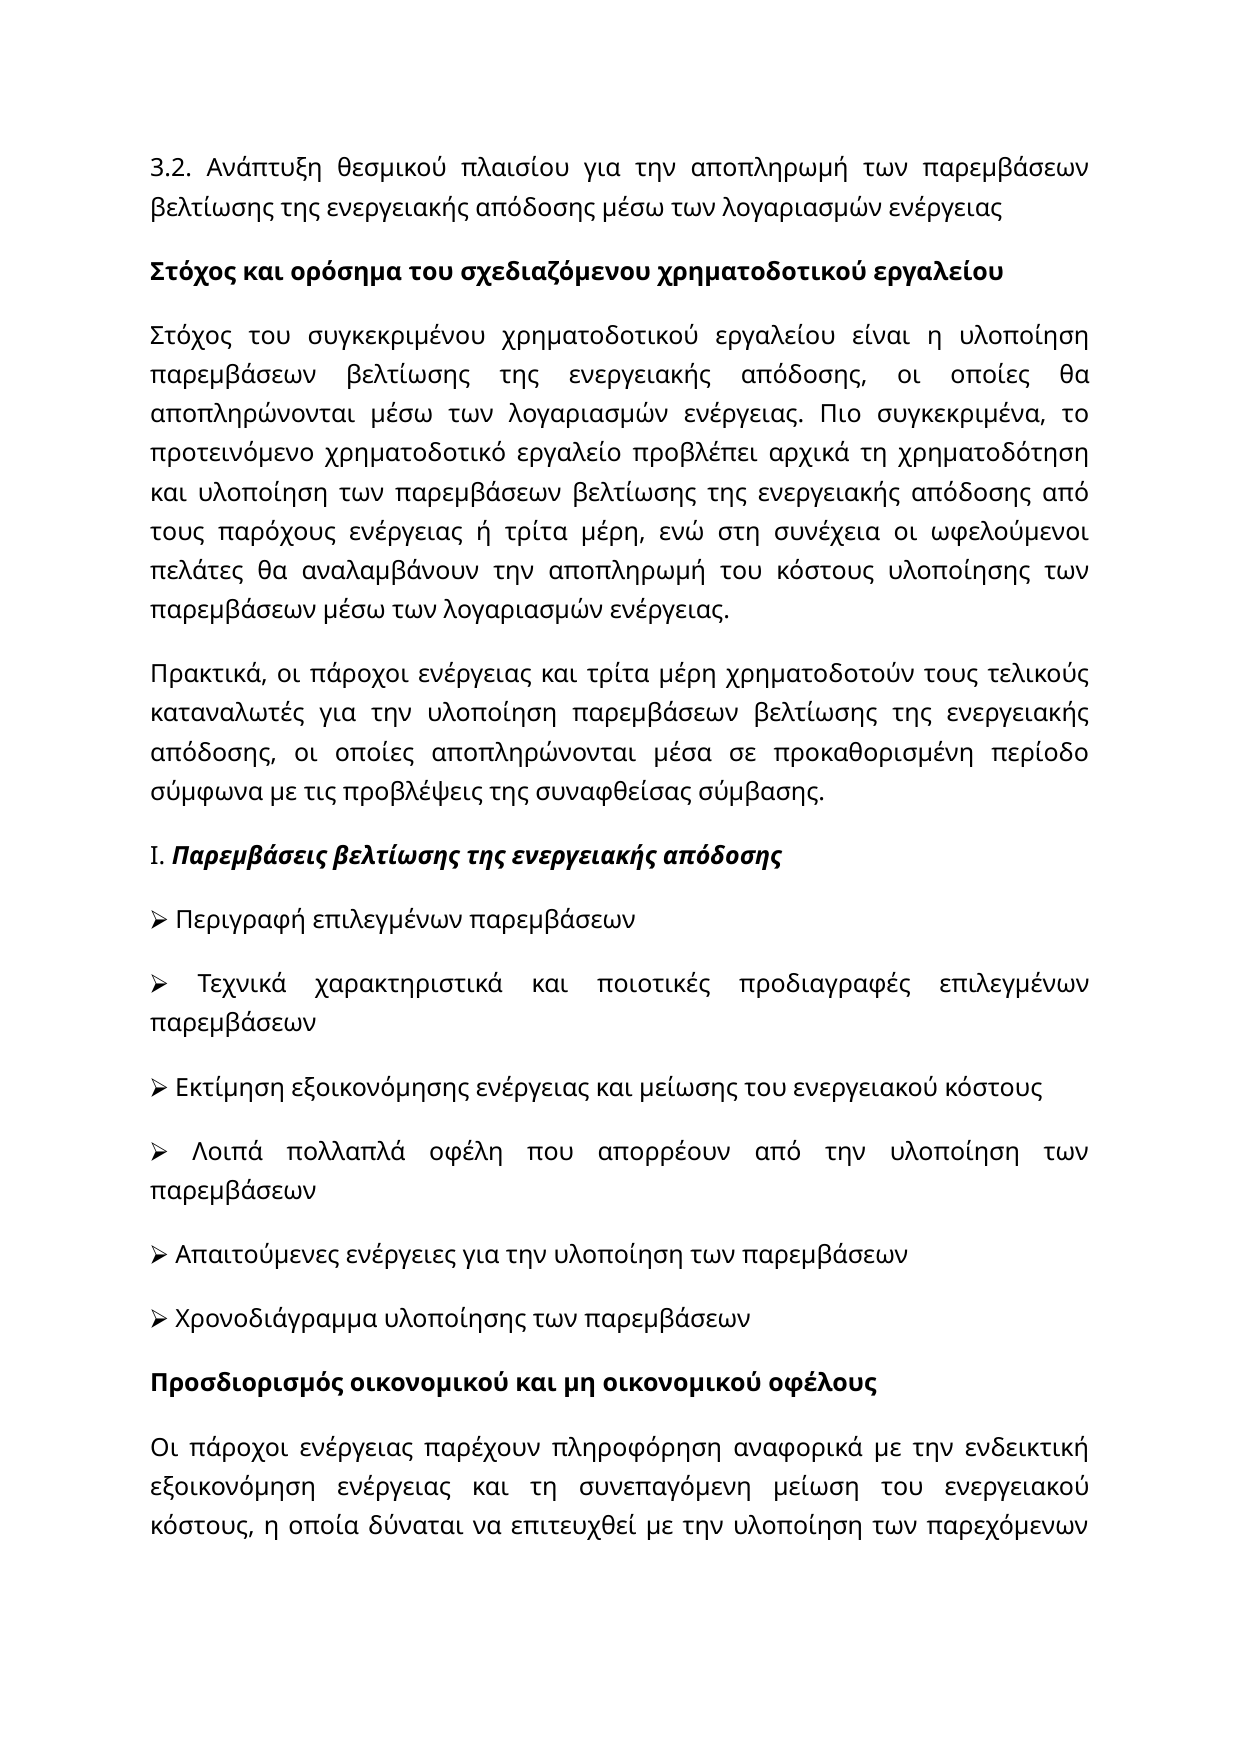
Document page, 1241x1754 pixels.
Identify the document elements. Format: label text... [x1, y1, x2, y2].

text 3.2. Ανάπτυξη θεσμικού πλαισίου για την αποπληρωμή των παρεμβάσεων βελτίωσης της ενεργειακής απόδοσης μέσω των λογαριασμών ενέργειας [150, 150, 1090, 223]
text ⮚ Χρονοδιάγραμμα υλοποίησης των παρεμβάσεων [150, 1301, 1090, 1335]
text Στόχος του συγκεκριμένου χρηματοδοτικού εργαλείου είναι η υλοποίηση παρεμβάσεων βελτίωσης της ενεργειακής απόδοσης, οι οποίες θα αποπληρώνονται μέσω των λογαριασμών ενέργειας. Πιο συγκεκριμένα, το προτεινόμενο χρηματοδοτικό εργαλείο προβλέπει αρχικά τη χρηματοδότηση και υλοποίηση των παρεμβάσεων βελτίωσης της ενεργειακής απόδοσης από τους παρόχους ενέργειας ή τρίτα μέρη, ενώ στη συνέχεια οι ωφελούμενοι πελάτες θα αναλαμβάνουν την αποπληρωμή του κόστους υλοποίησης των παρεμβάσεων μέσω των λογαριασμών ενέργειας. [150, 317, 1090, 626]
text ⮚ Λοιπά πολλαπλά οφέλη που απορρέουν από την υλοποίηση των παρεμβάσεων [150, 1133, 1090, 1207]
text ⮚ Εκτίμηση εξοικονόμησης ενέργειας και μείωσης του ενεργειακού κόστους [150, 1069, 1090, 1103]
text Προσδιορισμός οικονομικού και μη οικονομικού οφέλους [150, 1365, 1090, 1399]
text ⮚ Τεχνικά χαρακτηριστικά και ποιοτικές προδιαγραφές επιλεγμένων παρεμβάσεων [150, 966, 1090, 1039]
text ⮚ Περιγραφή επιλεγμένων παρεμβάσεων [150, 902, 1090, 936]
text Οι πάροχοι ενέργειας παρέχουν πληροφόρηση αναφορικά με την ενδεικτική εξοικονόμηση ενέργειας και τη συνεπαγόμενη μείωση του ενεργειακού κόστους, η οποία δύναται να επιτευχθεί με την υλοποίηση των παρεχόμενων [150, 1429, 1090, 1542]
text ⮚ Απαιτούμενες ενέργειες για την υλοποίηση των παρεμβάσεων [150, 1237, 1090, 1271]
text Πρακτικά, οι πάροχοι ενέργειας και τρίτα μέρη χρηματοδοτούν τους τελικούς καταναλωτές για την υλοποίηση παρεμβάσεων βελτίωσης της ενεργειακής απόδοσης, οι οποίες αποπληρώνονται μέσα σε προκαθορισμένη περίοδο σύμφωνα με τις προβλέψεις της συναφθείσας σύμβασης. [150, 656, 1090, 807]
text I. Παρεμβάσεις βελτίωσης της ενεργειακής απόδοσης [150, 837, 1090, 872]
text Στόχος και ορόσημα του σχεδιαζόμενου χρηματοδοτικού εργαλείου [150, 253, 1090, 287]
